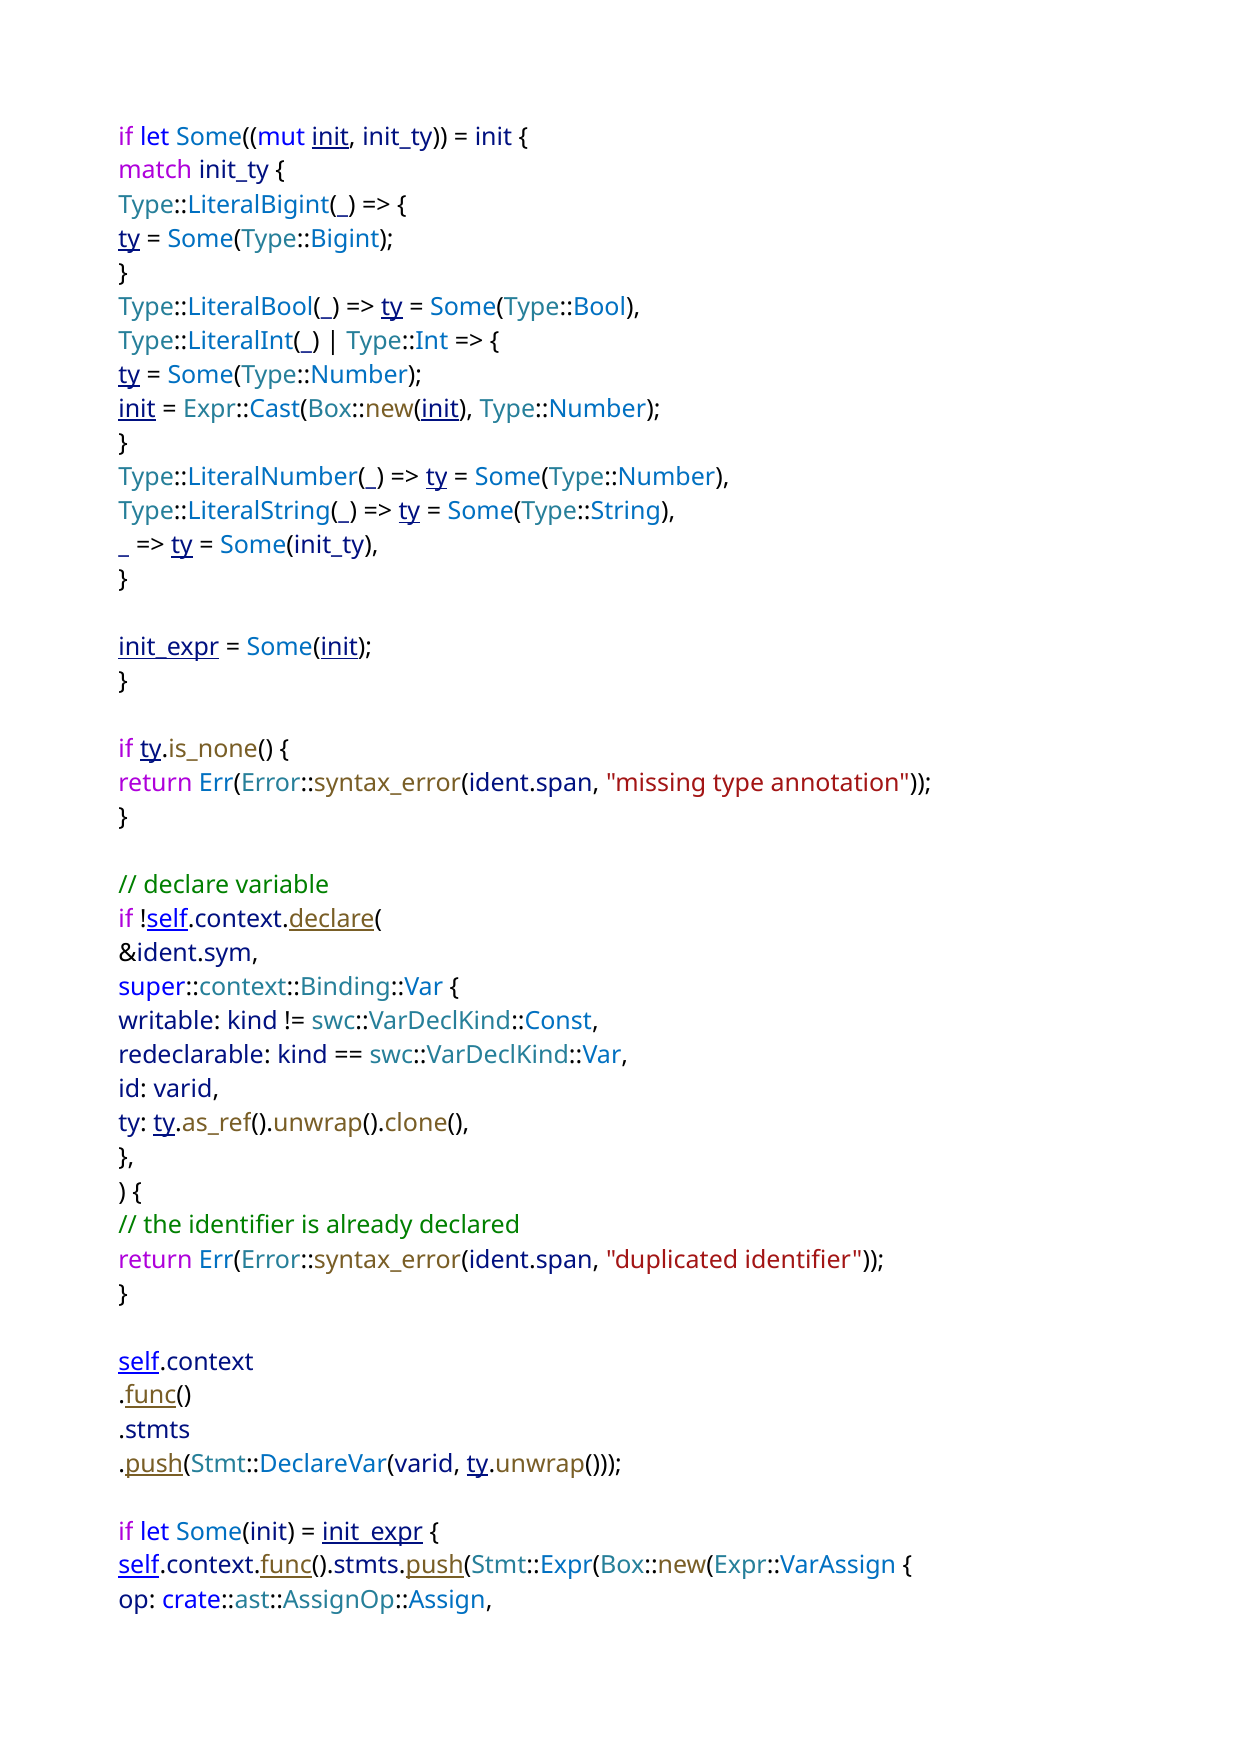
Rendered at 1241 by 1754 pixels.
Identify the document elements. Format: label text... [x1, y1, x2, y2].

text match init_ty { [118, 152, 1122, 186]
text Type::LiteralInt(_) | Type::Int => { [118, 322, 1122, 357]
text } [118, 561, 1122, 595]
text } [118, 1275, 1122, 1309]
text super::context::Binding::Var { [118, 969, 1122, 1003]
text id: varid, [118, 1071, 1122, 1105]
text init_expr = Some(init); [118, 629, 1122, 663]
text if ty.is_none() { [118, 731, 1122, 765]
text return Err(Error::syntax_error(ident.span, "missing type annotation")); [118, 765, 1122, 799]
text self.context.func().stmts.push(Stmt::Expr(Box::new(Expr::VarAssign { [118, 1547, 1122, 1581]
text return Err(Error::syntax_error(ident.span, "duplicated identifier")); [118, 1241, 1122, 1275]
text Type::LiteralNumber(_) => ty = Some(Type::Number), [118, 459, 1122, 493]
text // declare variable [118, 867, 1122, 901]
text } [118, 799, 1122, 833]
text ty = Some(Type::Number); [118, 357, 1122, 391]
text Type::LiteralBigint(_) => { [118, 186, 1122, 220]
text ty = Some(Type::Bigint); [118, 220, 1122, 254]
text ) { [118, 1173, 1122, 1207]
text } [118, 254, 1122, 288]
text writable: kind != swc::VarDeclKind::Const, [118, 1003, 1122, 1037]
text } [118, 425, 1122, 459]
text Type::LiteralString(_) => ty = Some(Type::String), [118, 493, 1122, 527]
text _ => ty = Some(init_ty), [118, 527, 1122, 561]
text init = Expr::Cast(Box::new(init), Type::Number); [118, 391, 1122, 425]
text .push(Stmt::DeclareVar(varid, ty.unwrap())); [118, 1445, 1122, 1479]
text }, [118, 1139, 1122, 1173]
text if !self.context.declare( [118, 901, 1122, 935]
text Type::LiteralBool(_) => ty = Some(Type::Bool), [118, 288, 1122, 322]
text .func() [118, 1377, 1122, 1411]
text } [118, 663, 1122, 697]
text if let Some(init) = init_expr { [118, 1513, 1122, 1547]
text self.context [118, 1343, 1122, 1377]
text op: crate::ast::AssignOp::Assign, [118, 1581, 1122, 1615]
text ty: ty.as_ref().unwrap().clone(), [118, 1105, 1122, 1139]
text if let Some((mut init, init_ty)) = init { [118, 118, 1122, 152]
text // the identifier is already declared [118, 1207, 1122, 1241]
text redeclarable: kind == swc::VarDeclKind::Var, [118, 1037, 1122, 1071]
text &ident.sym, [118, 935, 1122, 969]
text .stmts [118, 1411, 1122, 1445]
